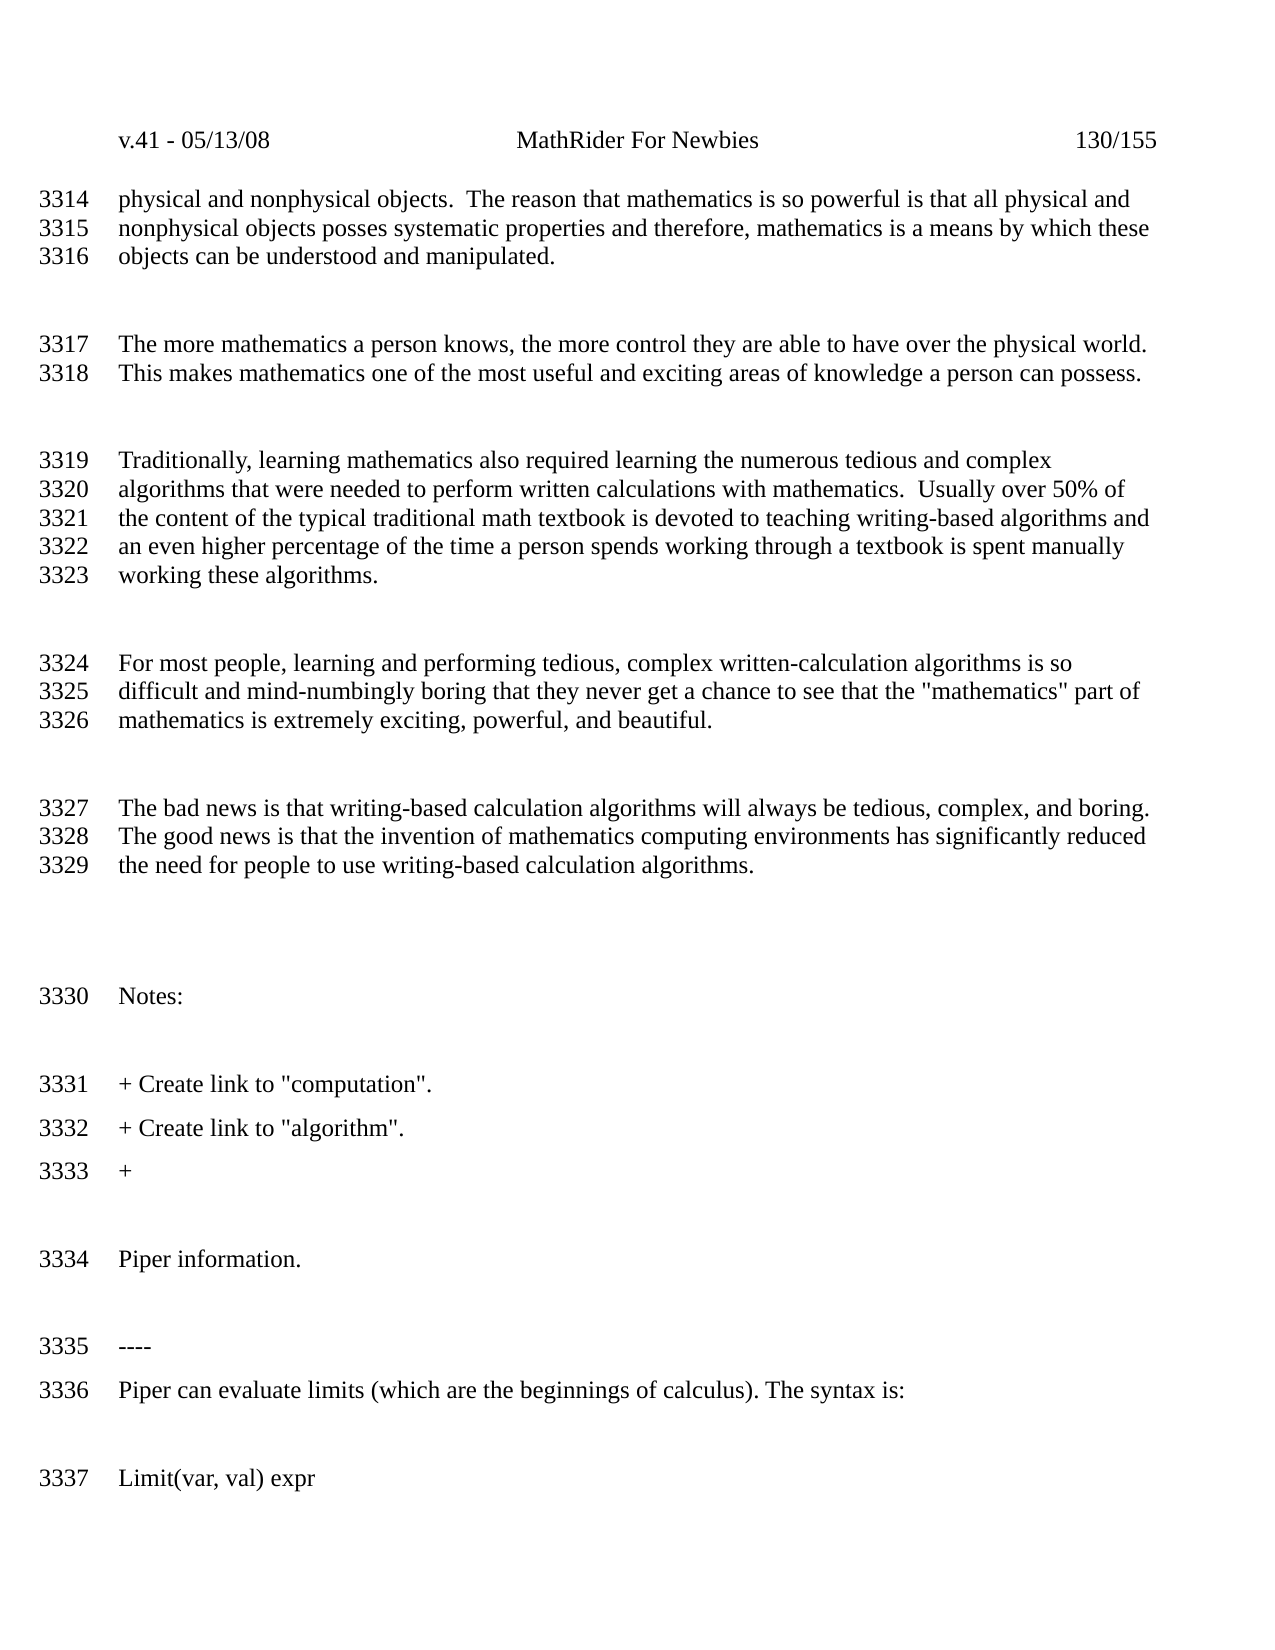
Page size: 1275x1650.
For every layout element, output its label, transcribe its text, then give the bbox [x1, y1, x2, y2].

text physical and nonphysical objects. The reason that mathematics is so powerful is that all physical and nonphysical objects posses systematic properties and therefore, mathematics is a means by which these objects can be understood and manipulated. [118, 184, 1157, 270]
text Piper information. [118, 1244, 1157, 1273]
text + Create link to "computation". [118, 1069, 1157, 1098]
text Notes: [118, 981, 1157, 1010]
text The bad news is that writing-based calculation algorithms will always be tedious, complex, and boring. The good news is that the invention of mathematics computing environments has significantly reduced the need for people to use writing-based calculation algorithms. [118, 793, 1157, 879]
text For most people, learning and performing tedious, complex written-calculation algorithms is so difficult and mind-numbingly boring that they never get a chance to see that the "mathematics" part of mathematics is extremely exciting, powerful, and beautiful. [118, 648, 1157, 734]
text Traditionally, learning mathematics also required learning the numerous tedious and complex algorithms that were needed to perform written calculations with mathematics. Usually over 50% of the content of the typical traditional math textbook is devoted to teaching writing-based algorithms and an even higher percentage of the time a person spends working through a textbook is spent manually working these algorithms. [118, 445, 1157, 589]
text + Create link to "algorithm". [118, 1113, 1157, 1141]
text + [118, 1156, 1157, 1185]
text ---- [118, 1331, 1157, 1360]
text Limit(var, val) expr [118, 1463, 1157, 1491]
text Piper can evaluate limits (which are the beginnings of calculus). The syntax is: [118, 1375, 1157, 1404]
text The more mathematics a person knows, the more control they are able to have over the physical world. This makes mathematics one of the most useful and exciting areas of knowledge a person can possess. [118, 329, 1157, 386]
